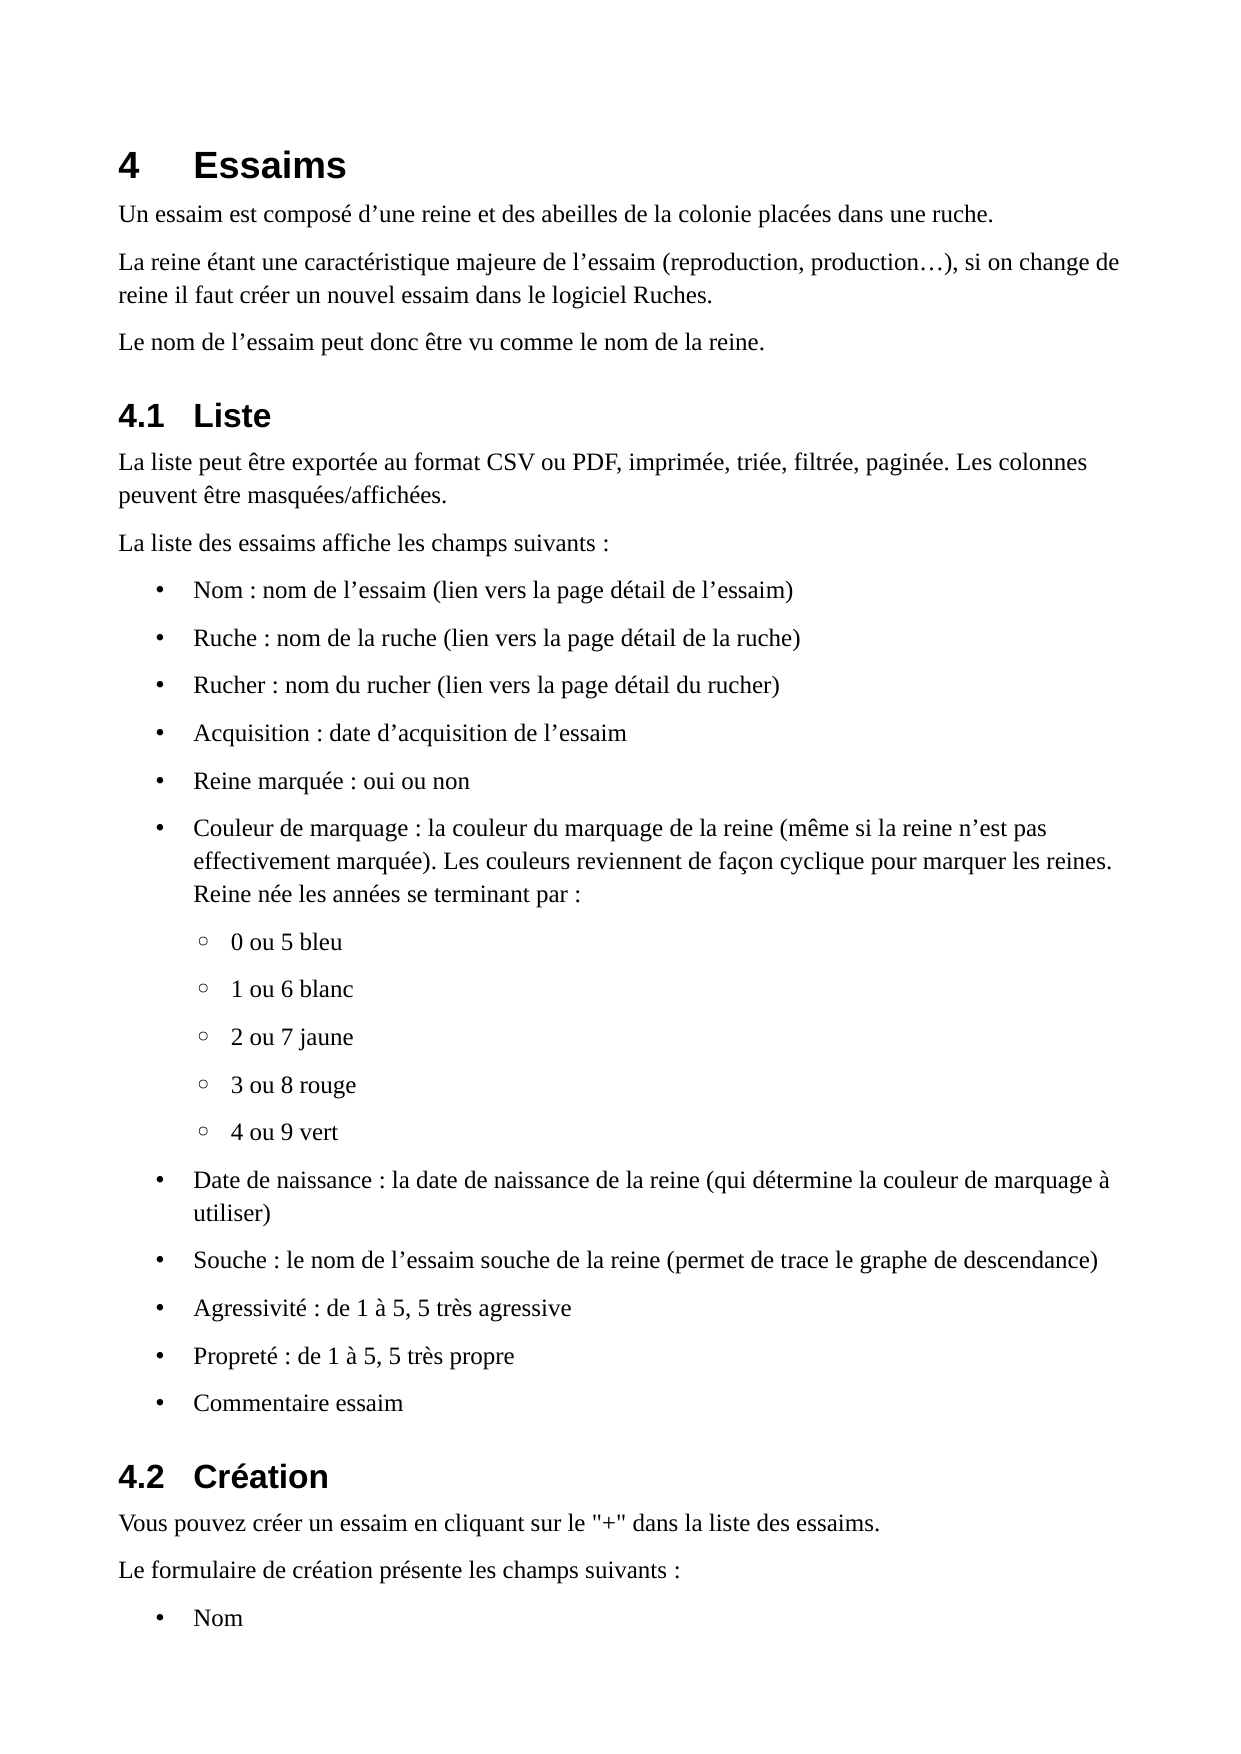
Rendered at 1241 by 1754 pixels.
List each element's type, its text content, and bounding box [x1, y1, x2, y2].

text La liste peut être exportée au format CSV ou PDF, imprimée, triée, filtrée, paginée. Les colonnes peuvent être masquées/affichées. [118, 447, 1122, 509]
text La liste des essaims affiche les champs suivants : [118, 528, 1122, 556]
subtitle Création [118, 1457, 1122, 1496]
text Vous pouvez créer un essaim en cliquant sur le "+" dans la liste des essaims. [118, 1508, 1122, 1537]
list Couleur de marquage : la couleur du marquage de la reine (même si la reine n’est pas effectivement marquée). Les couleurs reviennent de façon cyclique pour marquer les reines. Reine née les années se terminant par : [156, 813, 1122, 908]
list 2 ou 7 jaune [193, 1022, 1122, 1051]
list 3 ou 8 rouge [193, 1070, 1122, 1098]
list Propreté : de 1 à 5, 5 très propre [156, 1341, 1122, 1369]
text Le formulaire de création présente les champs suivants : [118, 1556, 1122, 1584]
list Nom : nom de l’essaim (lien vers la page détail de l’essaim) [156, 575, 1122, 604]
text La reine étant une caractéristique majeure de l’essaim (reproduction, production…), si on change de reine il faut créer un nouvel essaim dans le logiciel Ruches. [118, 247, 1122, 309]
text Un essaim est composé d’une reine et des abeilles de la colonie placées dans une ruche. [118, 199, 1122, 228]
subtitle Liste [118, 396, 1122, 434]
list Nom [156, 1603, 1122, 1632]
subtitle Essaims [118, 143, 1122, 187]
list Rucher : nom du rucher (lien vers la page détail du rucher) [156, 671, 1122, 699]
list Acquisition : date d’acquisition de l’essaim [156, 718, 1122, 747]
list 0 ou 5 bleu [193, 927, 1122, 956]
list Agressivité : de 1 à 5, 5 très agressive [156, 1293, 1122, 1322]
list Reine marquée : oui ou non [156, 766, 1122, 794]
list Commentaire essaim [156, 1388, 1122, 1417]
list 1 ou 6 blanc [193, 974, 1122, 1003]
list Date de naissance : la date de naissance de la reine (qui détermine la couleur de marquage à utiliser) [156, 1165, 1122, 1227]
list Souche : le nom de l’essaim souche de la reine (permet de trace le graphe de descendance) [156, 1246, 1122, 1274]
list 4 ou 9 vert [193, 1117, 1122, 1146]
text Le nom de l’essaim peut donc être vu comme le nom de la reine. [118, 327, 1122, 356]
list Ruche : nom de la ruche (lien vers la page détail de la ruche) [156, 623, 1122, 652]
